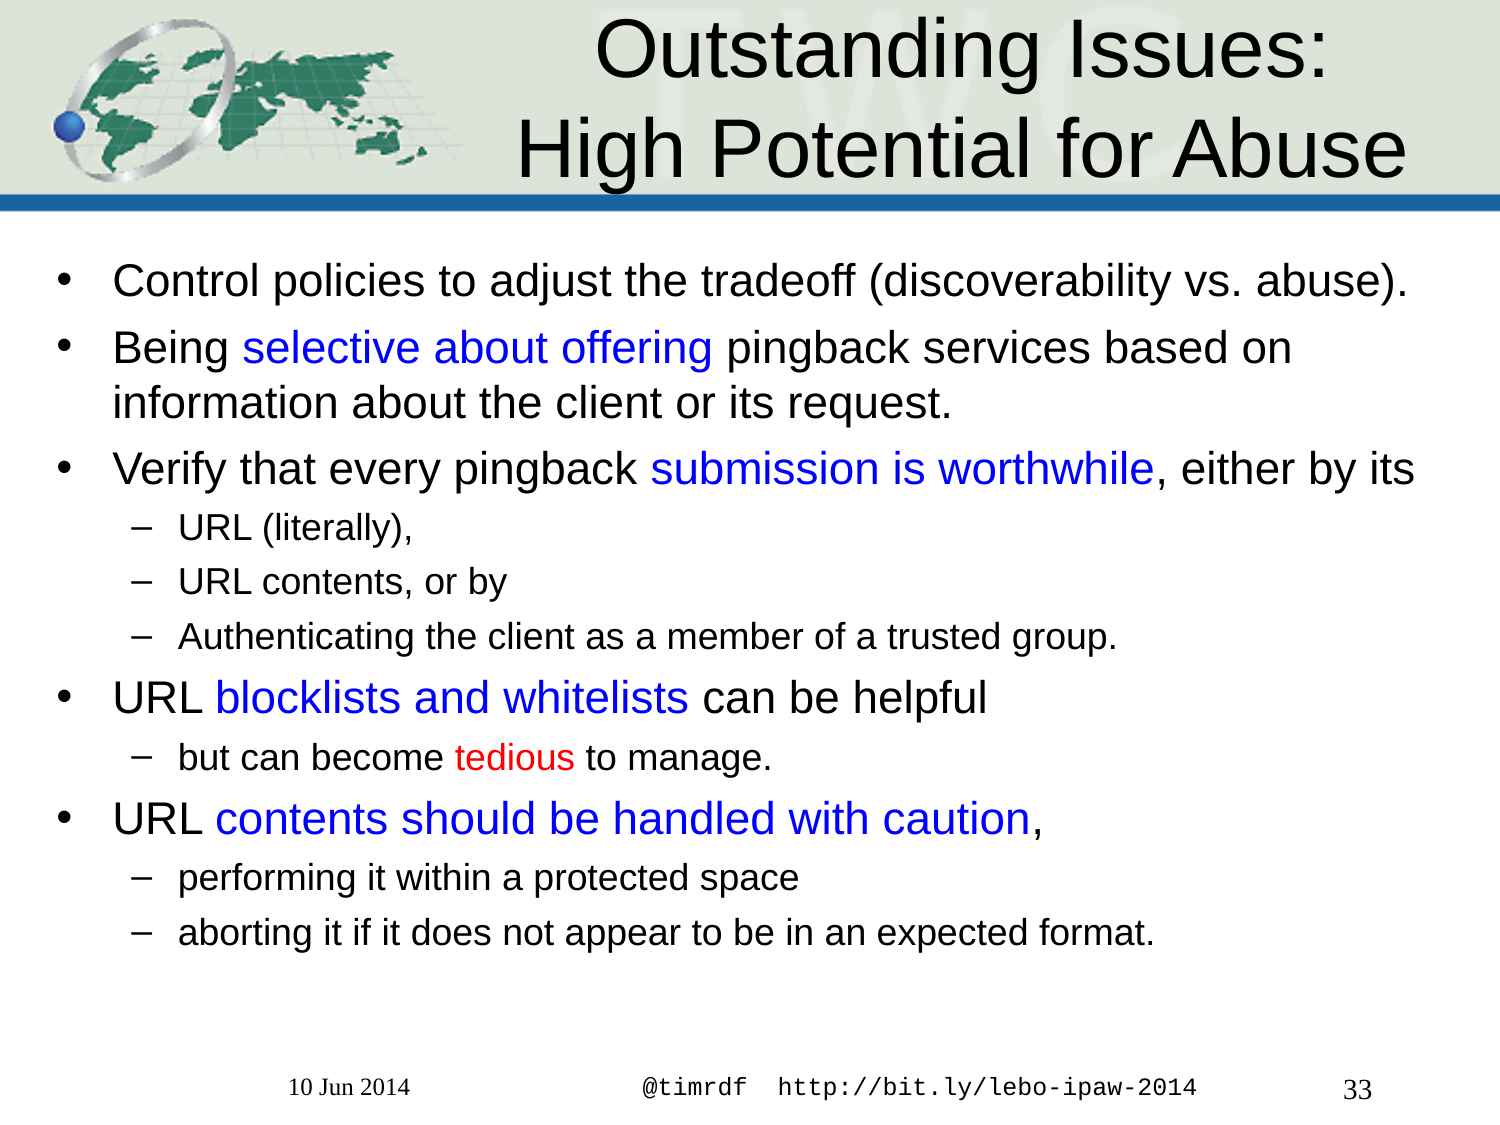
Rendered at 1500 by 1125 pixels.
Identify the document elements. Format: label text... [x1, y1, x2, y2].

picture [0, 0, 1500, 212]
title Outstanding Issues: High Potential for Abuse [424, 0, 1500, 188]
list Control policies to adjust the tradeoff (discoverability vs. abuse). Being selective about offering pingback services based on information about the client or its request. Verify that every pingback submission is worthwhile, either by its URL (literally), URL contents, or by Authenticating the client as a member of a trusted group. URL blocklists and whitelists can be helpful but can become tedious to manage. URL contents should be handled with caution, performing it within a protected space aborting it if it does not appear to be in an expected format. [41, 243, 1500, 1019]
